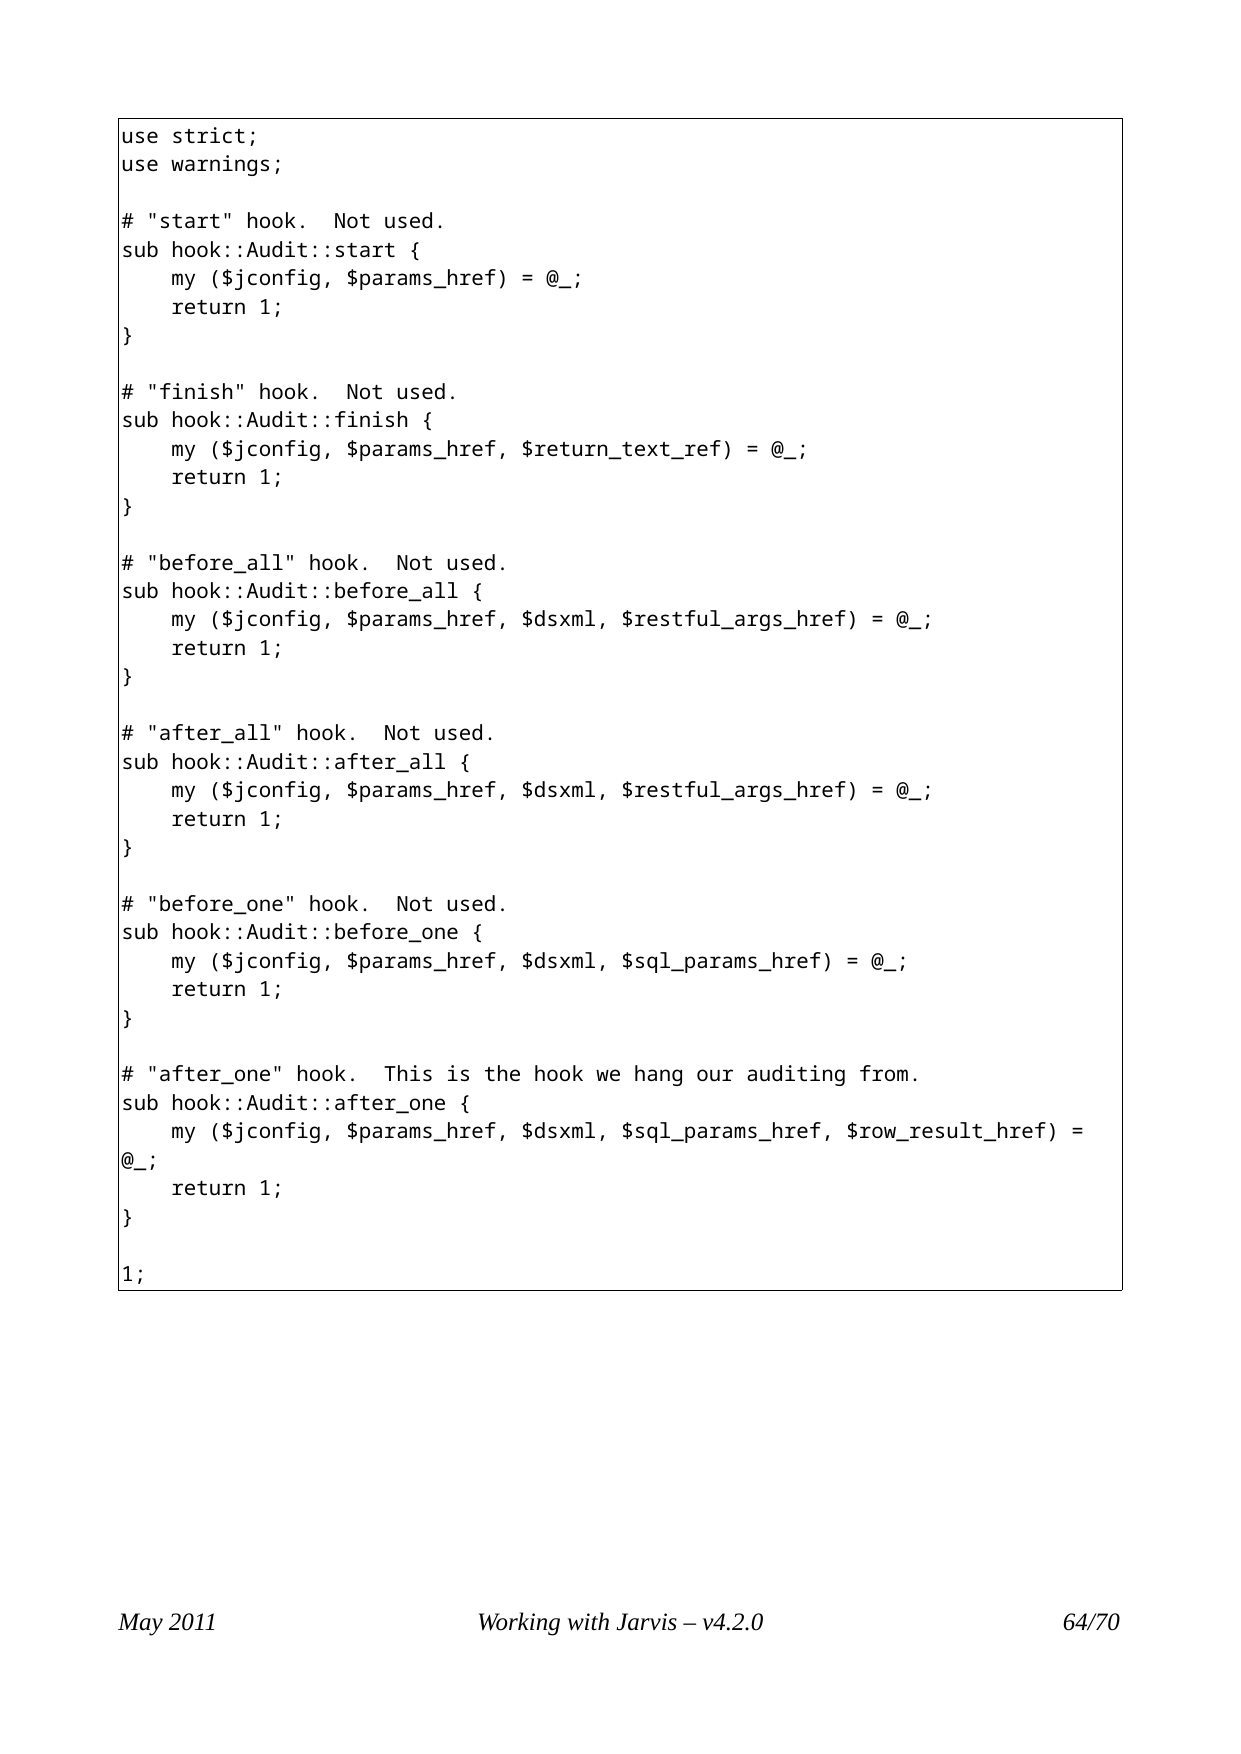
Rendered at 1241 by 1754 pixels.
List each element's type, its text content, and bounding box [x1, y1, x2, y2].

text # "before_all" hook. Not used. [119, 545, 1122, 573]
text # "after_one" hook. This is the hook we hang our auditing from. [119, 1057, 1122, 1085]
text my ($jconfig, $params_href, $dsxml, $restful_args_href) = @_; [119, 772, 1122, 801]
text my ($jconfig, $params_href, $return_text_ref) = @_; [119, 431, 1122, 459]
text return 1; [119, 1170, 1122, 1199]
text # "after_all" hook. Not used. [119, 715, 1122, 744]
text # "start" hook. Not used. [119, 203, 1122, 232]
text return 1; [119, 971, 1122, 1000]
text return 1; [119, 801, 1122, 829]
text sub hook::Audit::after_one { [119, 1085, 1122, 1113]
text my ($jconfig, $params_href, $dsxml, $restful_args_href) = @_; [119, 602, 1122, 630]
text use warnings; [119, 147, 1122, 178]
text } [119, 829, 1122, 861]
text my ($jconfig, $params_href, $dsxml, $sql_params_href) = @_; [119, 943, 1122, 971]
text sub hook::Audit::finish { [119, 402, 1122, 431]
text sub hook::Audit::after_all { [119, 744, 1122, 772]
text return 1; [119, 459, 1122, 488]
text } [119, 1199, 1122, 1230]
text sub hook::Audit::before_all { [119, 573, 1122, 602]
text } [119, 1000, 1122, 1031]
text } [119, 658, 1122, 690]
text # "before_one" hook. Not used. [119, 886, 1122, 914]
text } [119, 488, 1122, 519]
text # "finish" hook. Not used. [119, 374, 1122, 402]
text } [119, 317, 1122, 349]
text sub hook::Audit::before_one { [119, 914, 1122, 943]
text use strict; [119, 119, 1122, 147]
text sub hook::Audit::start { [119, 232, 1122, 260]
text my ($jconfig, $params_href) = @_; [119, 260, 1122, 289]
text my ($jconfig, $params_href, $dsxml, $sql_params_href, $row_result_href) = @_; [119, 1113, 1122, 1170]
text return 1; [119, 630, 1122, 658]
text return 1; [119, 289, 1122, 317]
text 1; [119, 1256, 1122, 1290]
